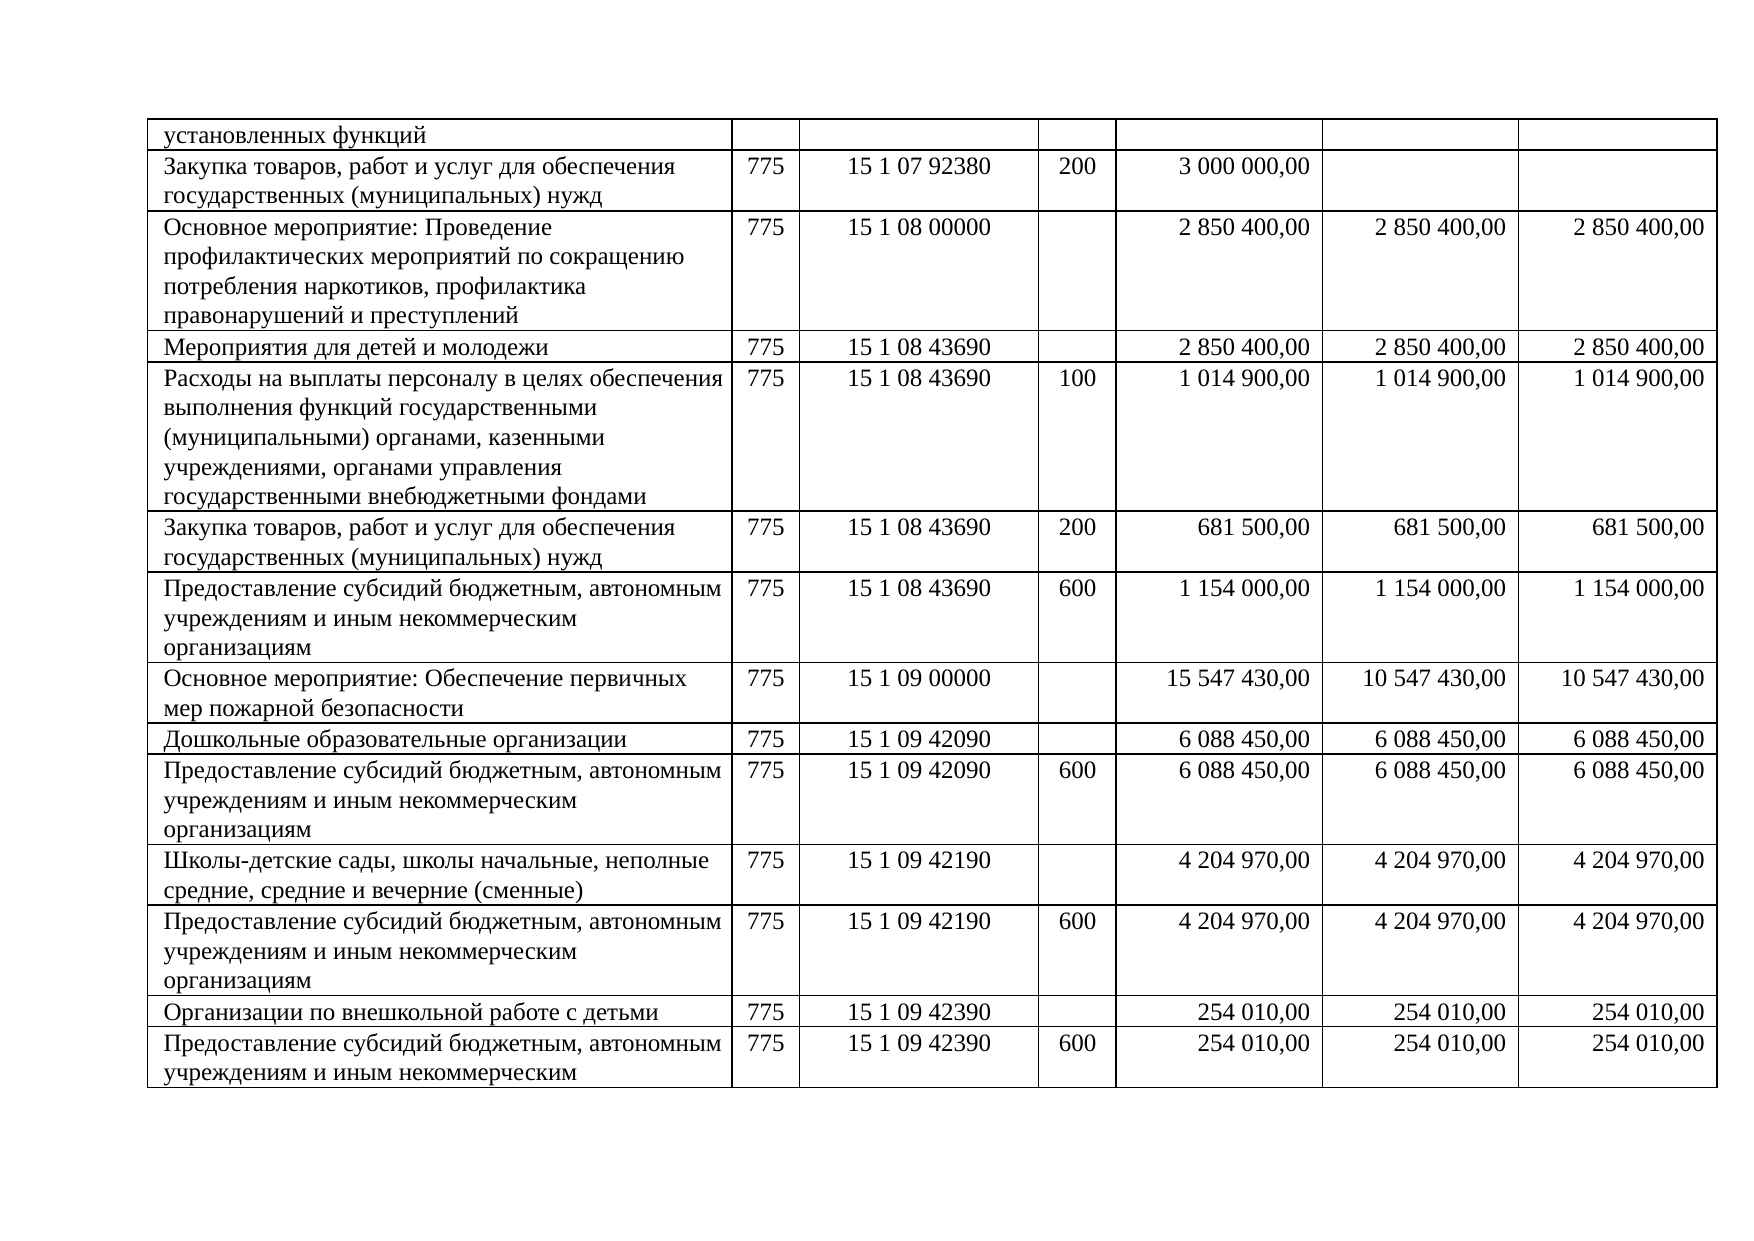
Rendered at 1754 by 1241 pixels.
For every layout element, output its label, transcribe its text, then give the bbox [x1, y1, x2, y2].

table_cell 15 1 08 43690 [800, 573, 1038, 661]
table_cell 15 1 07 92380 [800, 151, 1038, 210]
table_cell Мероприятия для детей и молодежи [148, 331, 731, 361]
table_cell 600 [1039, 906, 1115, 995]
table_cell 681 500,00 [1519, 512, 1716, 571]
table_cell 4 204 970,00 [1323, 906, 1518, 995]
table_cell 2 850 400,00 [1519, 331, 1716, 361]
table_cell [1039, 331, 1115, 361]
table_cell 4 204 970,00 [1323, 845, 1518, 904]
table_cell 600 [1039, 573, 1115, 661]
table_cell 1 154 000,00 [1117, 573, 1322, 661]
table_cell Основное мероприятие: Проведение профилактических мероприятий по сокращению потребления наркотиков, профилактика правонарушений и преступлений [148, 212, 731, 330]
table_cell 254 010,00 [1519, 996, 1716, 1026]
table_cell 15 1 08 43690 [800, 331, 1038, 361]
table_cell 2 850 400,00 [1117, 212, 1322, 330]
table_cell [1519, 120, 1716, 149]
table_cell 15 1 08 43690 [800, 363, 1038, 510]
table_cell [1039, 212, 1115, 330]
table_cell 1 154 000,00 [1519, 573, 1716, 661]
table_cell 10 547 430,00 [1323, 663, 1518, 722]
table_cell 4 204 970,00 [1117, 906, 1322, 995]
table_cell 200 [1039, 151, 1115, 210]
table_cell 775 [733, 755, 799, 844]
table_cell установленных функций [148, 120, 731, 149]
table_cell 775 [733, 1027, 799, 1087]
table_cell [1117, 120, 1322, 149]
table_cell [1039, 724, 1115, 753]
table_cell 2 850 400,00 [1323, 331, 1518, 361]
table_cell 6 088 450,00 [1323, 724, 1518, 753]
table_cell 15 1 09 42390 [800, 1027, 1038, 1087]
table_cell 1 014 900,00 [1117, 363, 1322, 510]
table_cell 600 [1039, 755, 1115, 844]
table_cell [1039, 845, 1115, 904]
table_cell 15 1 08 00000 [800, 212, 1038, 330]
table_cell Предоставление субсидий бюджетным, автономным учреждениям и иным некоммерческим организациям [148, 755, 731, 844]
table_cell Расходы на выплаты персоналу в целях обеспечения выполнения функций государственными (муниципальными) органами, казенными учреждениями, органами управления государственными внебюджетными фондами [148, 363, 731, 510]
table_cell [1519, 151, 1716, 210]
table_cell 4 204 970,00 [1117, 845, 1322, 904]
table_cell 3 000 000,00 [1117, 151, 1322, 210]
table_cell 2 850 400,00 [1323, 212, 1518, 330]
table_cell 4 204 970,00 [1519, 906, 1716, 995]
table_cell 15 1 09 42090 [800, 724, 1038, 753]
table_cell Дошкольные образовательные организации [148, 724, 731, 753]
table_cell 1 014 900,00 [1519, 363, 1716, 510]
table_cell 775 [733, 573, 799, 661]
table_cell 200 [1039, 512, 1115, 571]
table_cell 254 010,00 [1323, 996, 1518, 1026]
table_cell 6 088 450,00 [1519, 724, 1716, 753]
table_cell 6 088 450,00 [1519, 755, 1716, 844]
table_cell 6 088 450,00 [1117, 724, 1322, 753]
table_cell 1 014 900,00 [1323, 363, 1518, 510]
table_cell 10 547 430,00 [1519, 663, 1716, 722]
table_cell 775 [733, 663, 799, 722]
table_cell 681 500,00 [1323, 512, 1518, 571]
table_cell Школы-детские сады, школы начальные, неполные средние, средние и вечерние (сменные) [148, 845, 731, 904]
table_cell 681 500,00 [1117, 512, 1322, 571]
table_cell [1039, 663, 1115, 722]
table_cell 6 088 450,00 [1117, 755, 1322, 844]
table_cell 100 [1039, 363, 1115, 510]
table_cell Закупка товаров, работ и услуг для обеспечения государственных (муниципальных) нужд [148, 151, 731, 210]
table_cell Предоставление субсидий бюджетным, автономным учреждениям и иным некоммерческим организациям [148, 573, 731, 661]
table_cell 775 [733, 151, 799, 210]
table_cell 15 1 09 42390 [800, 996, 1038, 1026]
table_cell 15 1 09 42190 [800, 906, 1038, 995]
table_cell 775 [733, 331, 799, 361]
table_cell 15 1 08 43690 [800, 512, 1038, 571]
table_cell 15 547 430,00 [1117, 663, 1322, 722]
table_cell [1039, 996, 1115, 1026]
table_cell 775 [733, 996, 799, 1026]
table_cell 254 010,00 [1519, 1027, 1716, 1087]
table_cell Предоставление субсидий бюджетным, автономным учреждениям и иным некоммерческим [148, 1027, 731, 1087]
table_cell 1 154 000,00 [1323, 573, 1518, 661]
table_cell [800, 120, 1038, 149]
table_cell 775 [733, 845, 799, 904]
table_cell 4 204 970,00 [1519, 845, 1716, 904]
table_cell 15 1 09 42090 [800, 755, 1038, 844]
table_cell [1039, 120, 1115, 149]
table_cell [1323, 120, 1518, 149]
table_cell 6 088 450,00 [1323, 755, 1518, 844]
table_cell 2 850 400,00 [1519, 212, 1716, 330]
table_cell 775 [733, 512, 799, 571]
table_cell [1323, 151, 1518, 210]
table_cell Закупка товаров, работ и услуг для обеспечения государственных (муниципальных) нужд [148, 512, 731, 571]
table_cell 15 1 09 42190 [800, 845, 1038, 904]
table_cell 775 [733, 724, 799, 753]
table_cell 254 010,00 [1323, 1027, 1518, 1087]
table_cell 15 1 09 00000 [800, 663, 1038, 722]
table_cell 775 [733, 212, 799, 330]
table_cell 775 [733, 906, 799, 995]
table_cell 254 010,00 [1117, 1027, 1322, 1087]
table_cell 600 [1039, 1027, 1115, 1087]
table_cell 254 010,00 [1117, 996, 1322, 1026]
table_cell Организации по внешкольной работе с детьми [148, 996, 731, 1026]
table_cell [733, 120, 799, 149]
table_cell Предоставление субсидий бюджетным, автономным учреждениям и иным некоммерческим организациям [148, 906, 731, 995]
table_cell 775 [733, 363, 799, 510]
table_cell 2 850 400,00 [1117, 331, 1322, 361]
table_cell Основное мероприятие: Обеспечение первичных мер пожарной безопасности [148, 663, 731, 722]
